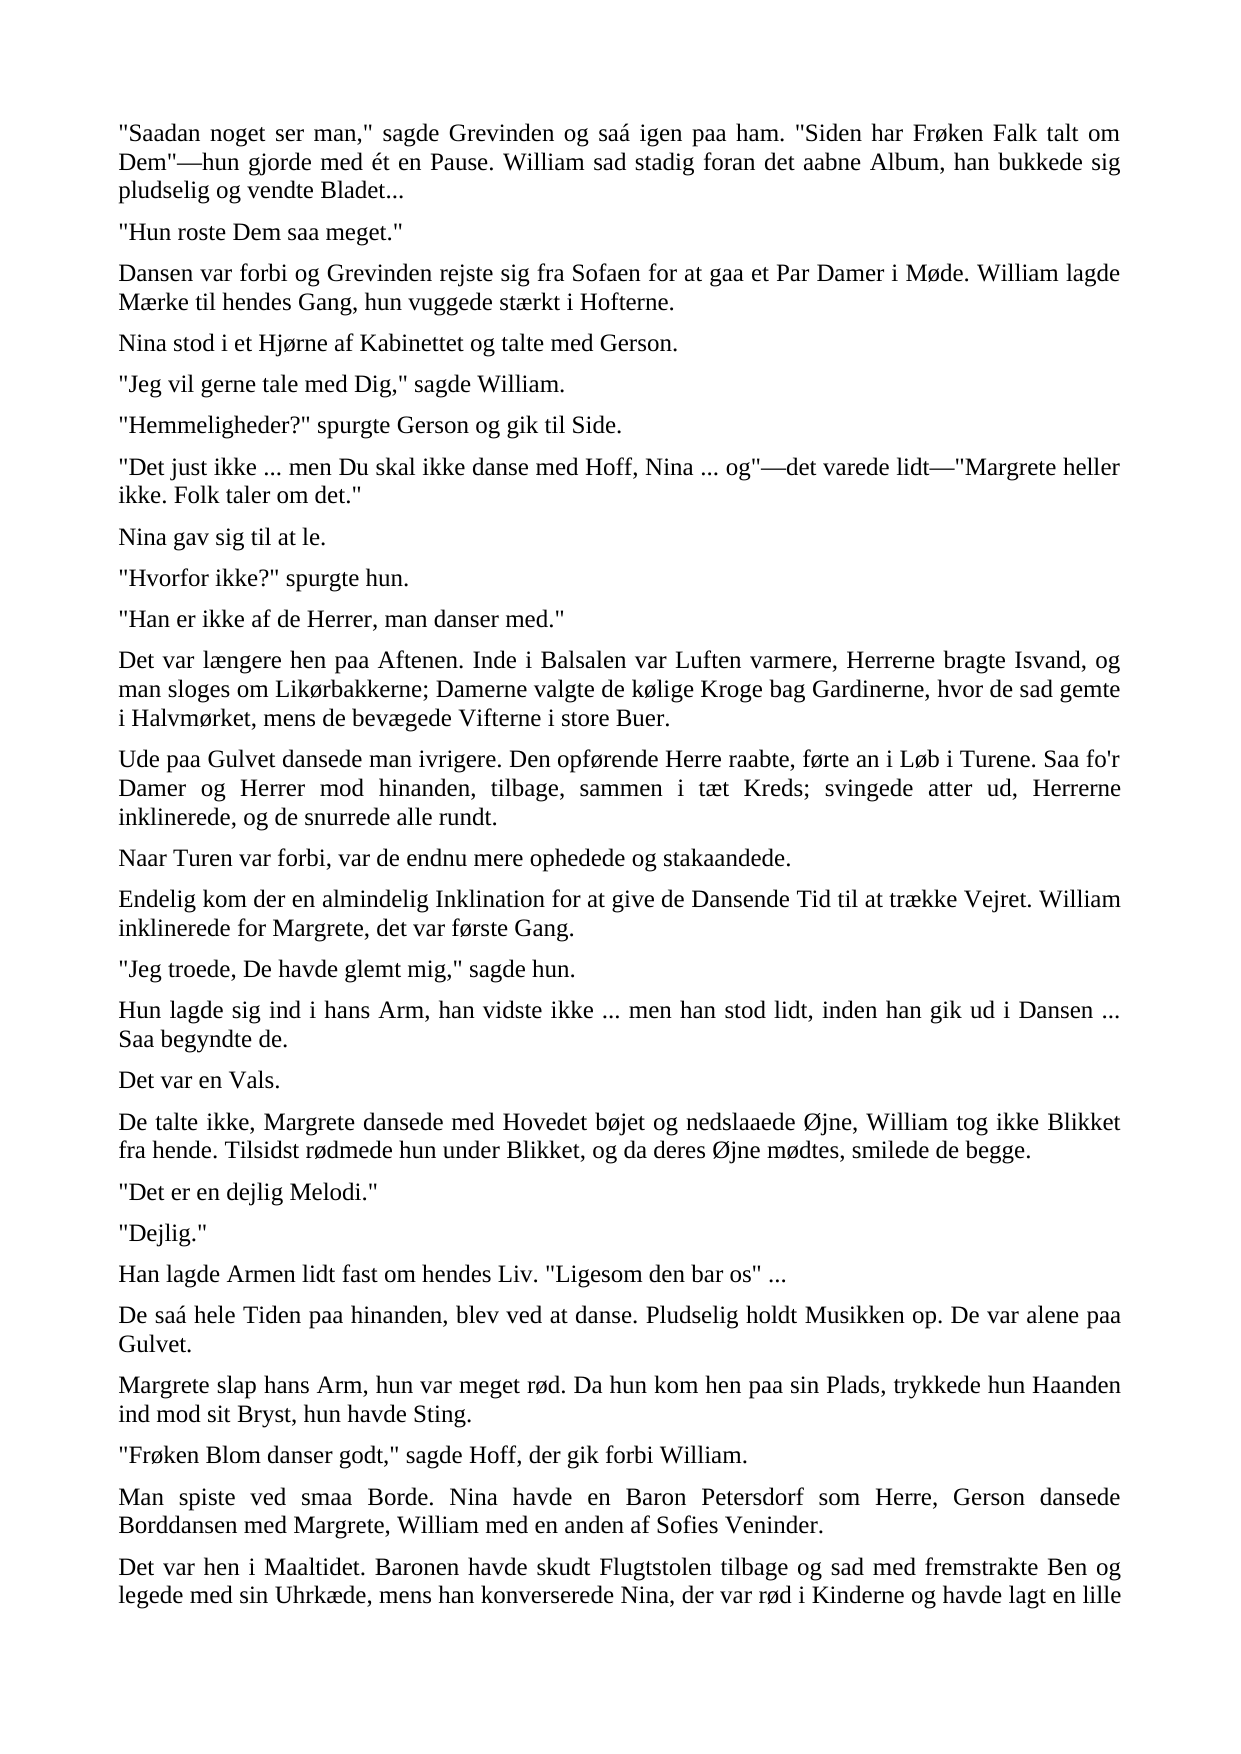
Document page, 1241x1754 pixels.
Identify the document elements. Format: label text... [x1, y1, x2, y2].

text Ude paa Gulvet dansede man ivrigere. Den opførende Herre raabte, førte an i Løb i Turene. Saa fo'r Damer og Herrer mod hinanden, tilbage, sammen i tæt Kreds; svingede atter ud, Herrerne inklinerede, og de snurrede alle rundt. [118, 744, 1122, 831]
text De talte ikke, Margrete dansede med Hovedet bøjet og nedslaaede Øjne, William tog ikke Blikket fra hende. Tilsidst rødmede hun under Blikket, og da deres Øjne mødtes, smilede de begge. [118, 1107, 1122, 1164]
text "Saadan noget ser man," sagde Grevinden og saá igen paa ham. "Siden har Frøken Falk talt om Dem"—hun gjorde med ét en Pause. William sad stadig foran det aabne Album, han bukkede sig pludselig og vendte Bladet... [118, 118, 1122, 204]
text "Frøken Blom danser godt," sagde Hoff, der gik forbi William. [118, 1441, 1122, 1469]
text "Hemmeligheder?" spurgte Gerson og gik til Side. [118, 411, 1122, 439]
text "Det er en dejlig Melodi." [118, 1177, 1122, 1206]
text Man spiste ved smaa Borde. Nina havde en Baron Petersdorf som Herre, Gerson dansede Borddansen med Margrete, William med en anden af Sofies Veninder. [118, 1482, 1122, 1539]
text Endelig kom der en almindelig Inklination for at give de Dansende Tid til at trække Vejret. William inklinerede for Margrete, det var første Gang. [118, 884, 1122, 942]
text Dansen var forbi og Grevinden rejste sig fra Sofaen for at gaa et Par Damer i Møde. William lagde Mærke til hendes Gang, hun vuggede stærkt i Hofterne. [118, 258, 1122, 316]
text "Han er ikke af de Herrer, man danser med." [118, 604, 1122, 633]
text Margrete slap hans Arm, hun var meget rød. Da hun kom hen paa sin Plads, trykkede hun Haanden ind mod sit Bryst, hun havde Sting. [118, 1371, 1122, 1428]
text "Jeg troede, De havde glemt mig," sagde hun. [118, 954, 1122, 983]
text Det var en Vals. [118, 1066, 1122, 1094]
text "Det just ikke ... men Du skal ikke danse med Hoff, Nina ... og"—det varede lidt—"Margrete heller ikke. Folk taler om det." [118, 452, 1122, 509]
text "Jeg vil gerne tale med Dig," sagde William. [118, 369, 1122, 398]
text Det var længere hen paa Aftenen. Inde i Balsalen var Luften varmere, Herrerne bragte Isvand, og man sloges om Likørbakkerne; Damerne valgte de kølige Kroge bag Gardinerne, hvor de sad gemte i Halvmørket, mens de bevægede Vifterne i store Buer. [118, 646, 1122, 732]
text De saá hele Tiden paa hinanden, blev ved at danse. Pludselig holdt Musikken op. De var alene paa Gulvet. [118, 1301, 1122, 1358]
text Nina gav sig til at le. [118, 522, 1122, 551]
text Hun lagde sig ind i hans Arm, han vidste ikke ... men han stod lidt, inden han gik ud i Dansen ... Saa begyndte de. [118, 996, 1122, 1053]
text Nina stod i et Hjørne af Kabinettet og talte med Gerson. [118, 328, 1122, 357]
text Naar Turen var forbi, var de endnu mere ophedede og stakaandede. [118, 843, 1122, 872]
text "Hun roste Dem saa meget." [118, 217, 1122, 246]
text "Dejlig." [118, 1218, 1122, 1247]
text Det var hen i Maaltidet. Baronen havde skudt Flugtstolen tilbage og sad med fremstrakte Ben og legede med sin Uhrkæde, mens han konverserede Nina, der var rød i Kinderne og havde lagt en lille [118, 1552, 1122, 1609]
text "Hvorfor ikke?" spurgte hun. [118, 563, 1122, 592]
text Han lagde Armen lidt fast om hendes Liv. "Ligesom den bar os" ... [118, 1259, 1122, 1288]
